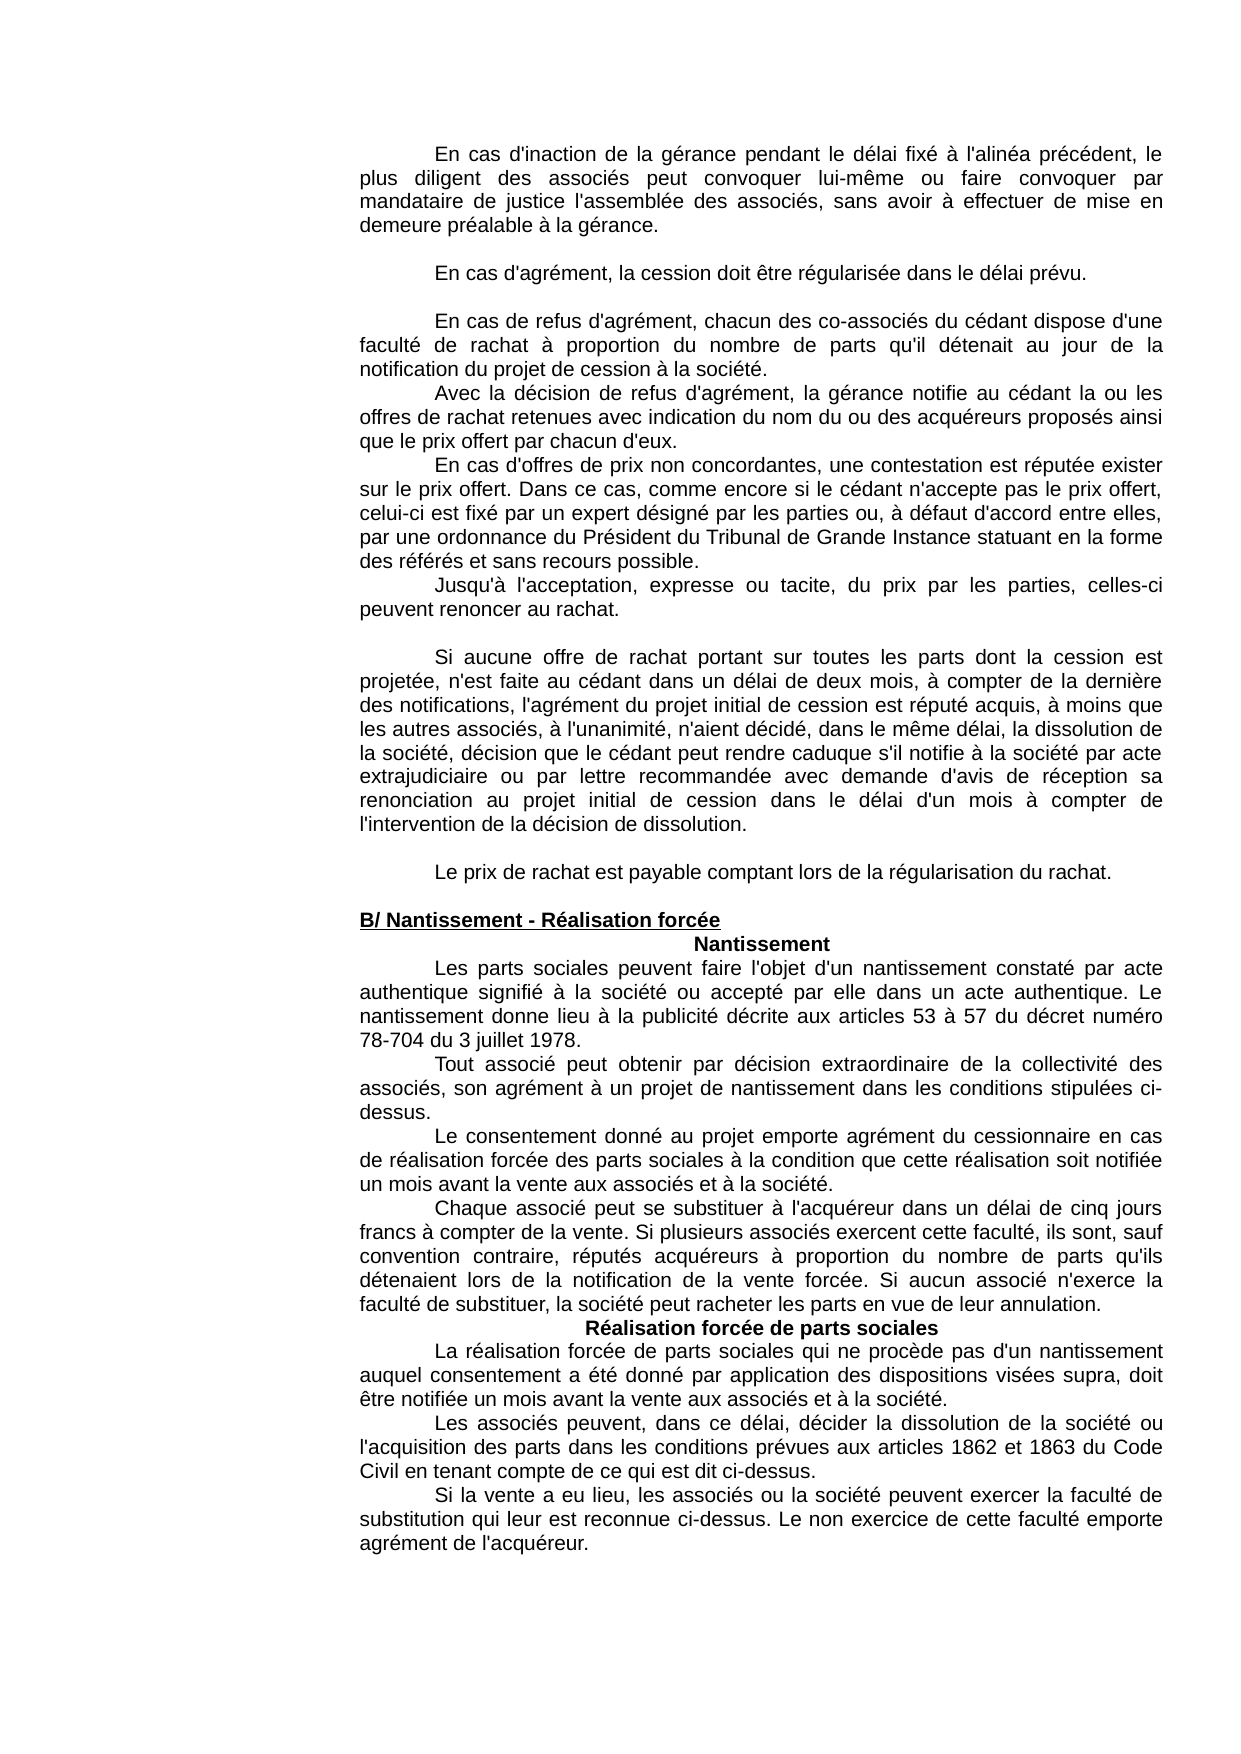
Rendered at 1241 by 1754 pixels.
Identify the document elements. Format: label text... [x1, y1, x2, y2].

text Avec la décision de refus d'agrément, la gérance notifie au cédant la ou les offres de rachat retenues avec indication du nom du ou des acquéreurs proposés ainsi que le prix offert par chacun d'eux. [359, 381, 1164, 453]
text Le prix de rachat est payable comptant lors de la régularisation du rachat. [359, 861, 1164, 884]
text Réalisation forcée de parts sociales [359, 1316, 1164, 1340]
text Tout associé peut obtenir par décision extraordinaire de la collectivité des associés, son agrément à un projet de nantissement dans les conditions stipulées ci- dessus. [359, 1052, 1164, 1124]
text En cas d'inaction de la gérance pendant le délai fixé à l'alinéa précédent, le plus diligent des associés peut convoquer lui-même ou faire convoquer par mandataire de justice l'assemblée des associés, sans avoir à effectuer de mise en demeure préalable à la gérance. [359, 142, 1164, 238]
text Les parts sociales peuvent faire l'objet d'un nantissement constaté par acte authentique signifié à la société ou accepté par elle dans un acte authentique. Le nantissement donne lieu à la publicité décrite aux articles 53 à 57 du décret numéro 78-704 du 3 juillet 1978. [359, 956, 1164, 1052]
text La réalisation forcée de parts sociales qui ne procède pas d'un nantissement auquel consentement a été donné par application des dispositions visées supra, doit être notifiée un mois avant la vente aux associés et à la société. [359, 1340, 1164, 1412]
text Nantissement [359, 932, 1164, 956]
text Si aucune offre de rachat portant sur toutes les parts dont la cession est projetée, n'est faite au cédant dans un délai de deux mois, à compter de la dernière des notifications, l'agrément du projet initial de cession est réputé acquis, à moins que les autres associés, à l'unanimité, n'aient décidé, dans le même délai, la dissolution de la société, décision que le cédant peut rendre caduque s'il notifie à la société par acte extrajudiciaire ou par lettre recommandée avec demande d'avis de réception sa renonciation au projet initial de cession dans le délai d'un mois à compter de l'intervention de la décision de dissolution. [359, 645, 1164, 837]
text Les associés peuvent, dans ce délai, décider la dissolution de la société ou l'acquisition des parts dans les conditions prévues aux articles 1862 et 1863 du Code Civil en tenant compte de ce qui est dit ci-dessus. [359, 1412, 1164, 1483]
text Chaque associé peut se substituer à l'acquéreur dans un délai de cinq jours francs à compter de la vente. Si plusieurs associés exercent cette faculté, ils sont, sauf convention contraire, réputés acquéreurs à proportion du nombre de parts qu'ils détenaient lors de la notification de la vente forcée. Si aucun associé n'exerce la faculté de substituer, la société peut racheter les parts en vue de leur annulation. [359, 1196, 1164, 1316]
text En cas de refus d'agrément, chacun des co-associés du cédant dispose d'une faculté de rachat à proportion du nombre de parts qu'il détenait au jour de la notification du projet de cession à la société. [359, 309, 1164, 381]
text B/ Nantissement - Réalisation forcée [359, 908, 1164, 932]
text En cas d'offres de prix non concordantes, une contestation est réputée exister sur le prix offert. Dans ce cas, comme encore si le cédant n'accepte pas le prix offert, celui-ci est fixé par un expert désigné par les parties ou, à défaut d'accord entre elles, par une ordonnance du Président du Tribunal de Grande Instance statuant en la forme des référés et sans recours possible. [359, 453, 1164, 573]
text Le consentement donné au projet emporte agrément du cessionnaire en cas de réalisation forcée des parts sociales à la condition que cette réalisation soit notifiée un mois avant la vente aux associés et à la société. [359, 1124, 1164, 1196]
text En cas d'agrément, la cession doit être régularisée dans le délai prévu. [359, 262, 1164, 286]
text Jusqu'à l'acceptation, expresse ou tacite, du prix par les parties, celles-ci peuvent renoncer au rachat. [359, 573, 1164, 621]
text Si la vente a eu lieu, les associés ou la société peuvent exercer la faculté de substitution qui leur est reconnue ci-dessus. Le non exercice de cette faculté emporte agrément de l'acquéreur. [359, 1483, 1164, 1555]
